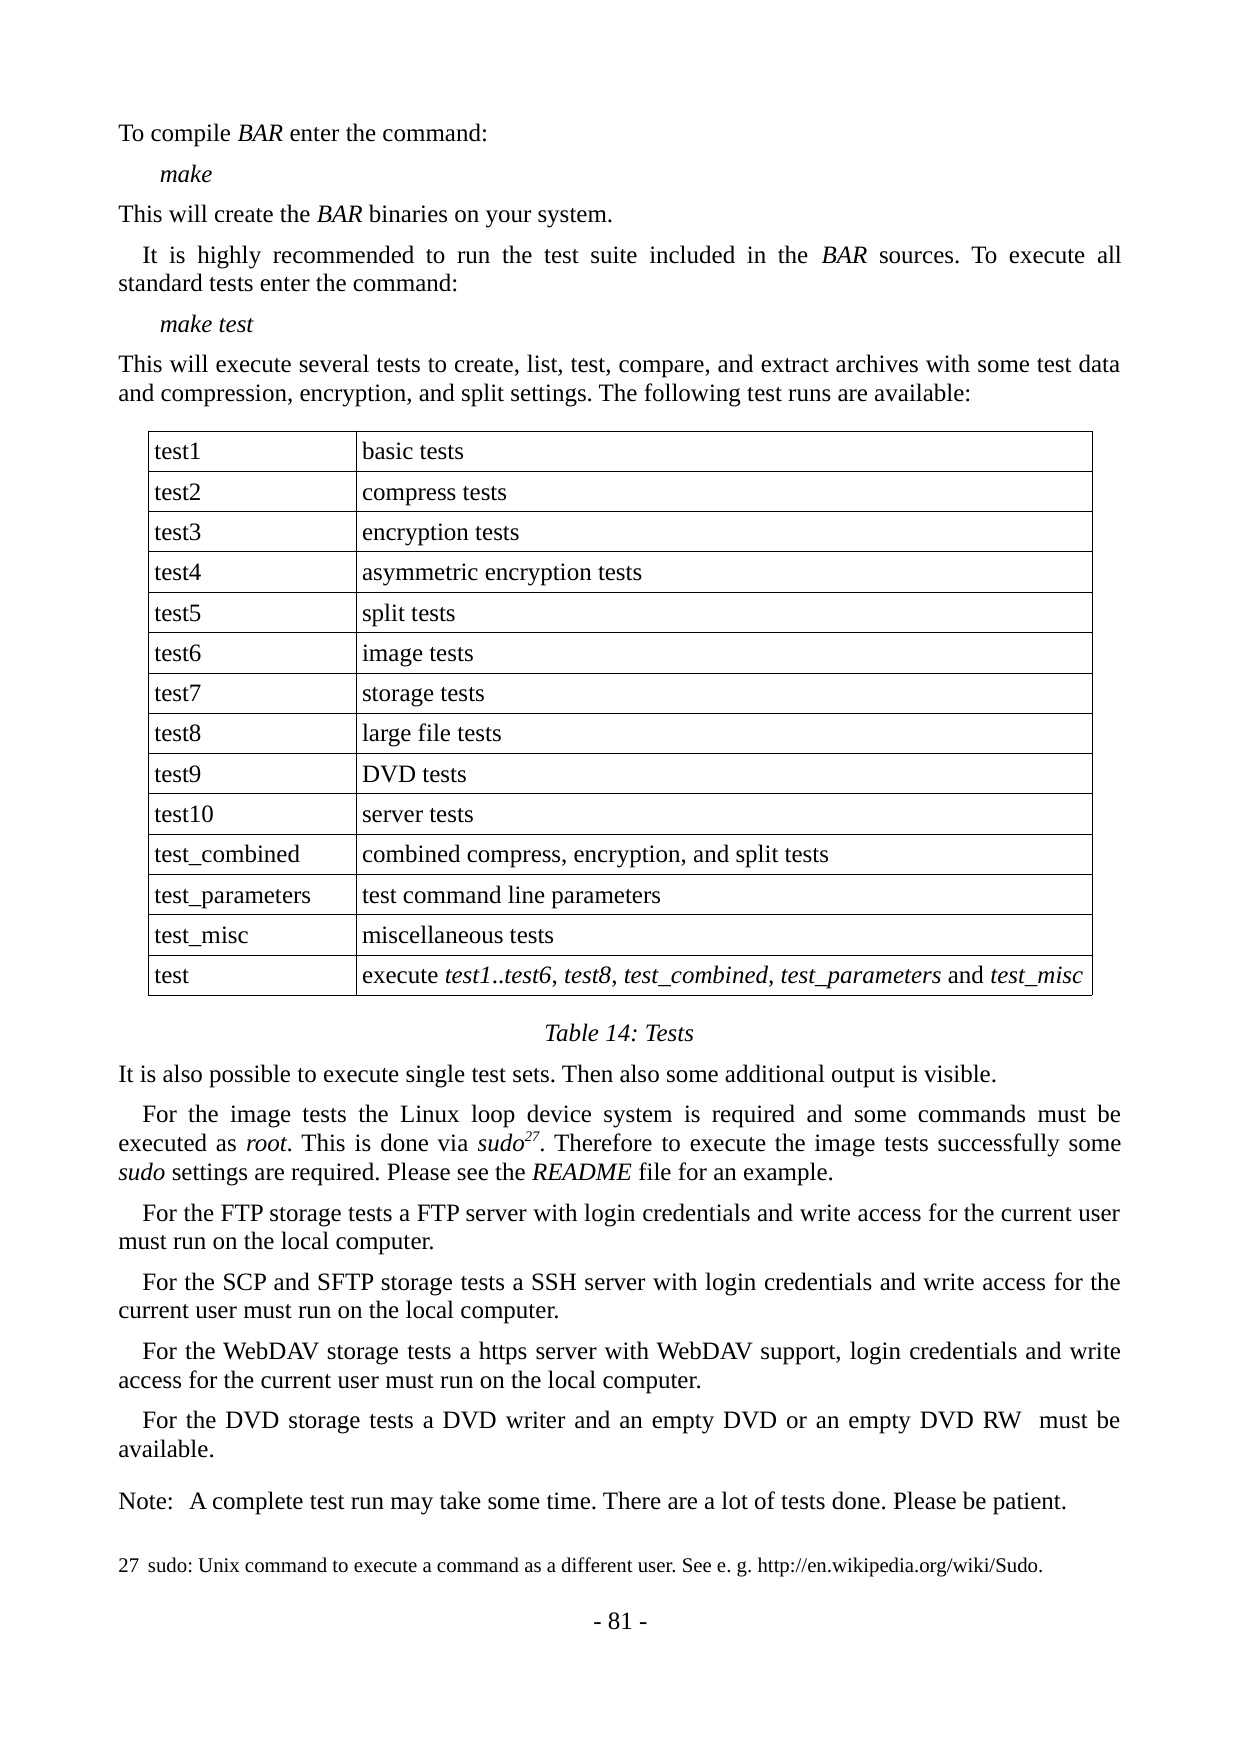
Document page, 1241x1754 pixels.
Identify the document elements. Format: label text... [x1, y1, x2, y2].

table_cell execute test1..test6, test8, test_combined, test_parameters and test_misc [357, 956, 1092, 995]
table_cell test8 [149, 714, 356, 753]
text It is also possible to execute single test sets. Then also some additional output is visible. [118, 1059, 1122, 1088]
table_cell combined compress, encryption, and split tests [357, 835, 1092, 874]
text For the DVD storage tests a DVD writer and an empty DVD or an empty DVD RW must be available. [118, 1405, 1122, 1463]
table_cell test10 [149, 794, 356, 834]
table_cell test_parameters [149, 875, 356, 914]
table_cell test2 [149, 472, 356, 511]
text For the SCP and SFTP storage tests a SSH server with login credentials and write access for the current user must run on the local computer. [118, 1267, 1122, 1324]
table_cell split tests [357, 593, 1092, 632]
table_header basic tests [357, 432, 1092, 471]
text This will execute several tests to create, list, test, compare, and extract archives with some test data and compression, encryption, and split settings. The following test runs are available: [118, 349, 1122, 407]
text It is highly recommended to run the test suite included in the BAR sources. To execute all standard tests enter the command: [118, 240, 1122, 297]
table_cell test command line parameters [357, 875, 1092, 914]
table_cell miscellaneous tests [357, 915, 1092, 954]
text make test [159, 309, 1122, 338]
table_cell image tests [357, 633, 1092, 672]
table_cell test_misc [149, 915, 356, 954]
table_cell server tests [357, 794, 1092, 834]
table_cell test [149, 956, 356, 995]
text For the FTP storage tests a FTP server with login credentials and write access for the current user must run on the local computer. [118, 1198, 1122, 1255]
table_cell test3 [149, 512, 356, 551]
table_cell large file tests [357, 714, 1092, 753]
table_cell DVD tests [357, 754, 1092, 793]
table_cell test5 [149, 593, 356, 632]
table_cell compress tests [357, 472, 1092, 511]
text make [159, 159, 1122, 187]
text Table 14: Tests [118, 1018, 1122, 1047]
table_cell test9 [149, 754, 356, 793]
table_cell encryption tests [357, 512, 1092, 551]
text Note: A complete test run may take some time. There are a lot of tests done. Please be patient. [118, 1486, 1122, 1515]
text This will create the BAR binaries on your system. [118, 199, 1122, 228]
text To compile BAR enter the command: [118, 118, 1122, 147]
table_header test1 [149, 432, 356, 471]
table_cell test6 [149, 633, 356, 672]
table_cell storage tests [357, 674, 1092, 713]
table_cell asymmetric encryption tests [357, 552, 1092, 592]
text For the WebDAV storage tests a https server with WebDAV support, login credentials and write access for the current user must run on the local computer. [118, 1336, 1122, 1394]
table_cell test7 [149, 674, 356, 713]
table_cell test4 [149, 552, 356, 592]
text For the image tests the Linux loop device system is required and some commands must be executed as root. This is done via sudo. Therefore to execute the image tests successfully some sudo settings are required. Please see the README file for an example. [118, 1099, 1122, 1186]
text sudo: Unix command to execute a command as a different user. See e. g. http://en.wikipedia.org/wiki/Sudo. [118, 1553, 1122, 1577]
table_cell test_combined [149, 835, 356, 874]
